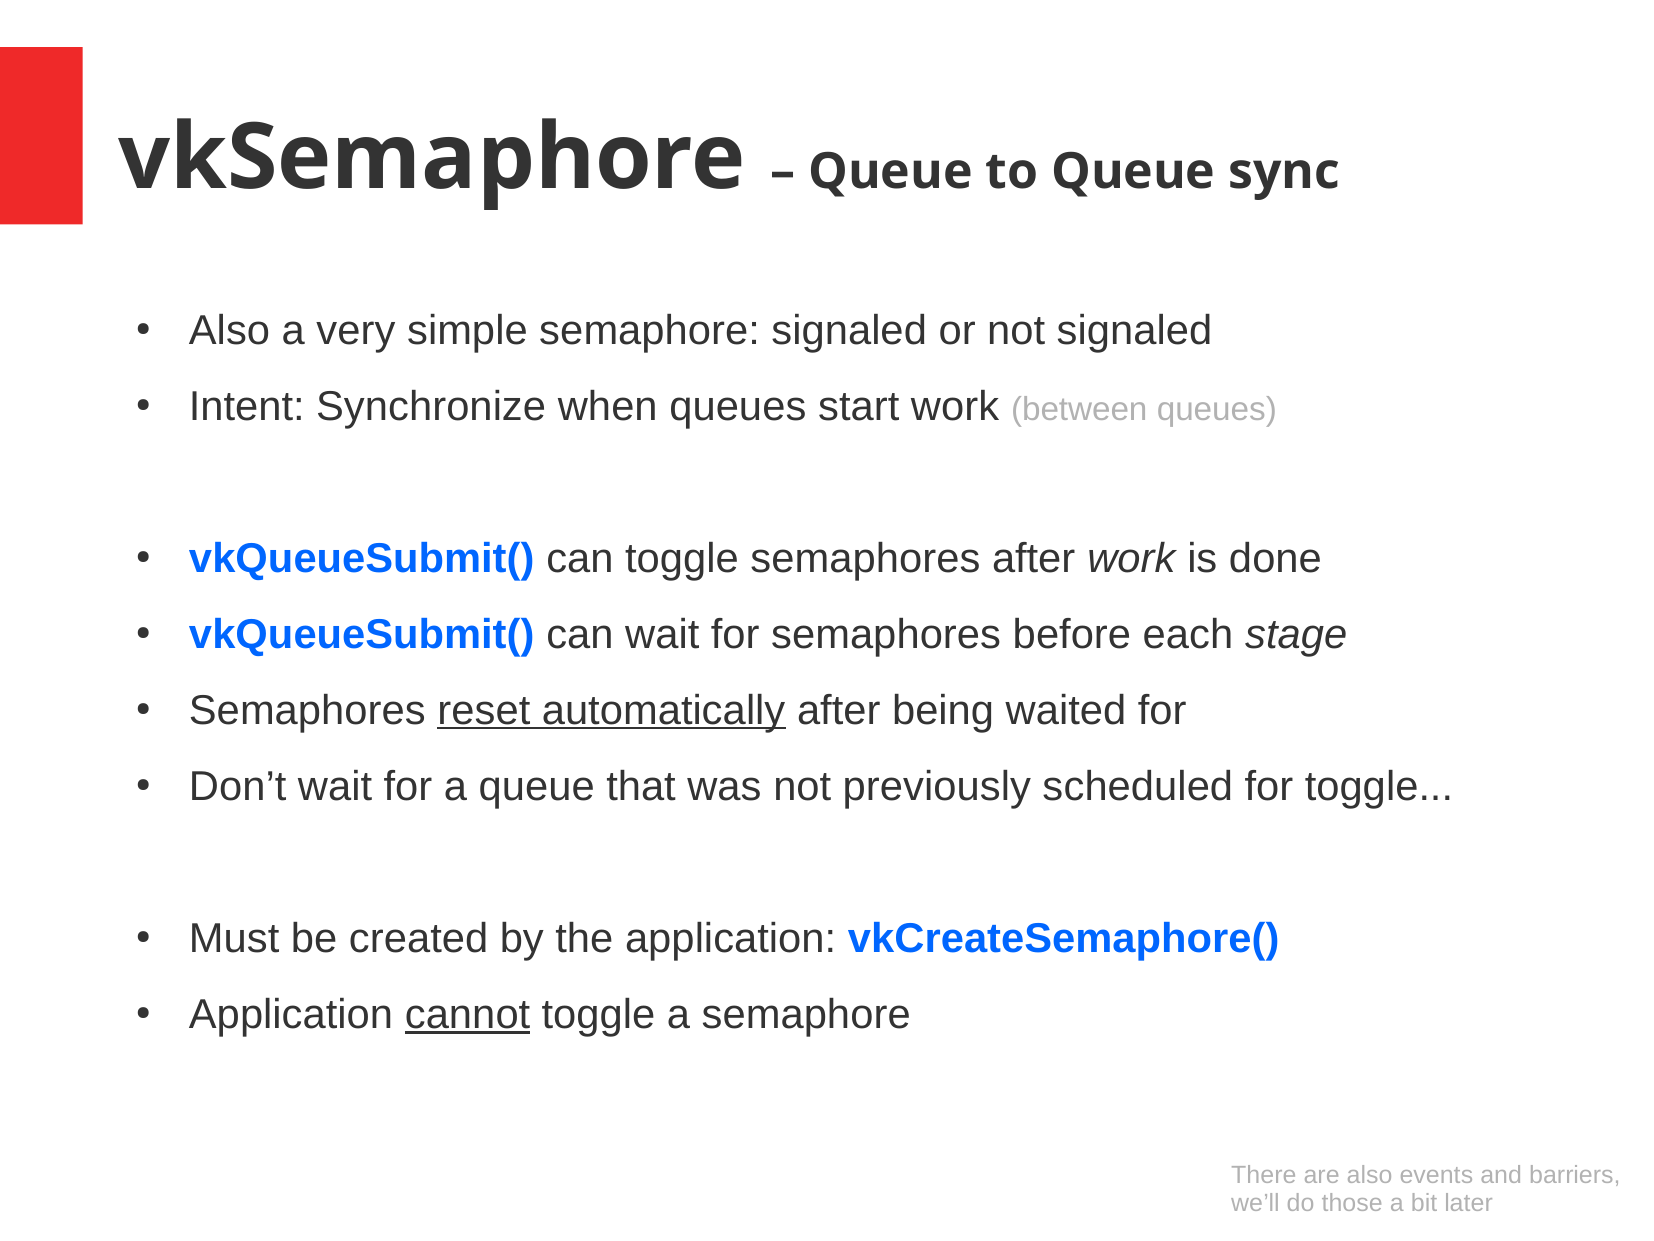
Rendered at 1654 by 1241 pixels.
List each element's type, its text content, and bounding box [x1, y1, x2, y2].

list Also a very simple semaphore: signaled or not signaled Intent: Synchronize when queues start work (between queues) vkQueueSubmit() can toggle semaphores after work is done vkQueueSubmit() can wait for semaphores before each stage Semaphores reset automatically after being waited for Don’t wait for a queue that was not previously scheduled for toggle... Must be created by the application: vkCreateSemaphore() Application cannot toggle a semaphore [118, 307, 1583, 1074]
text_box There are also events and barriers, we’ll do those a bit later [1216, 1153, 1654, 1241]
title vkSemaphore – Queue to Queue sync [118, 49, 1571, 257]
